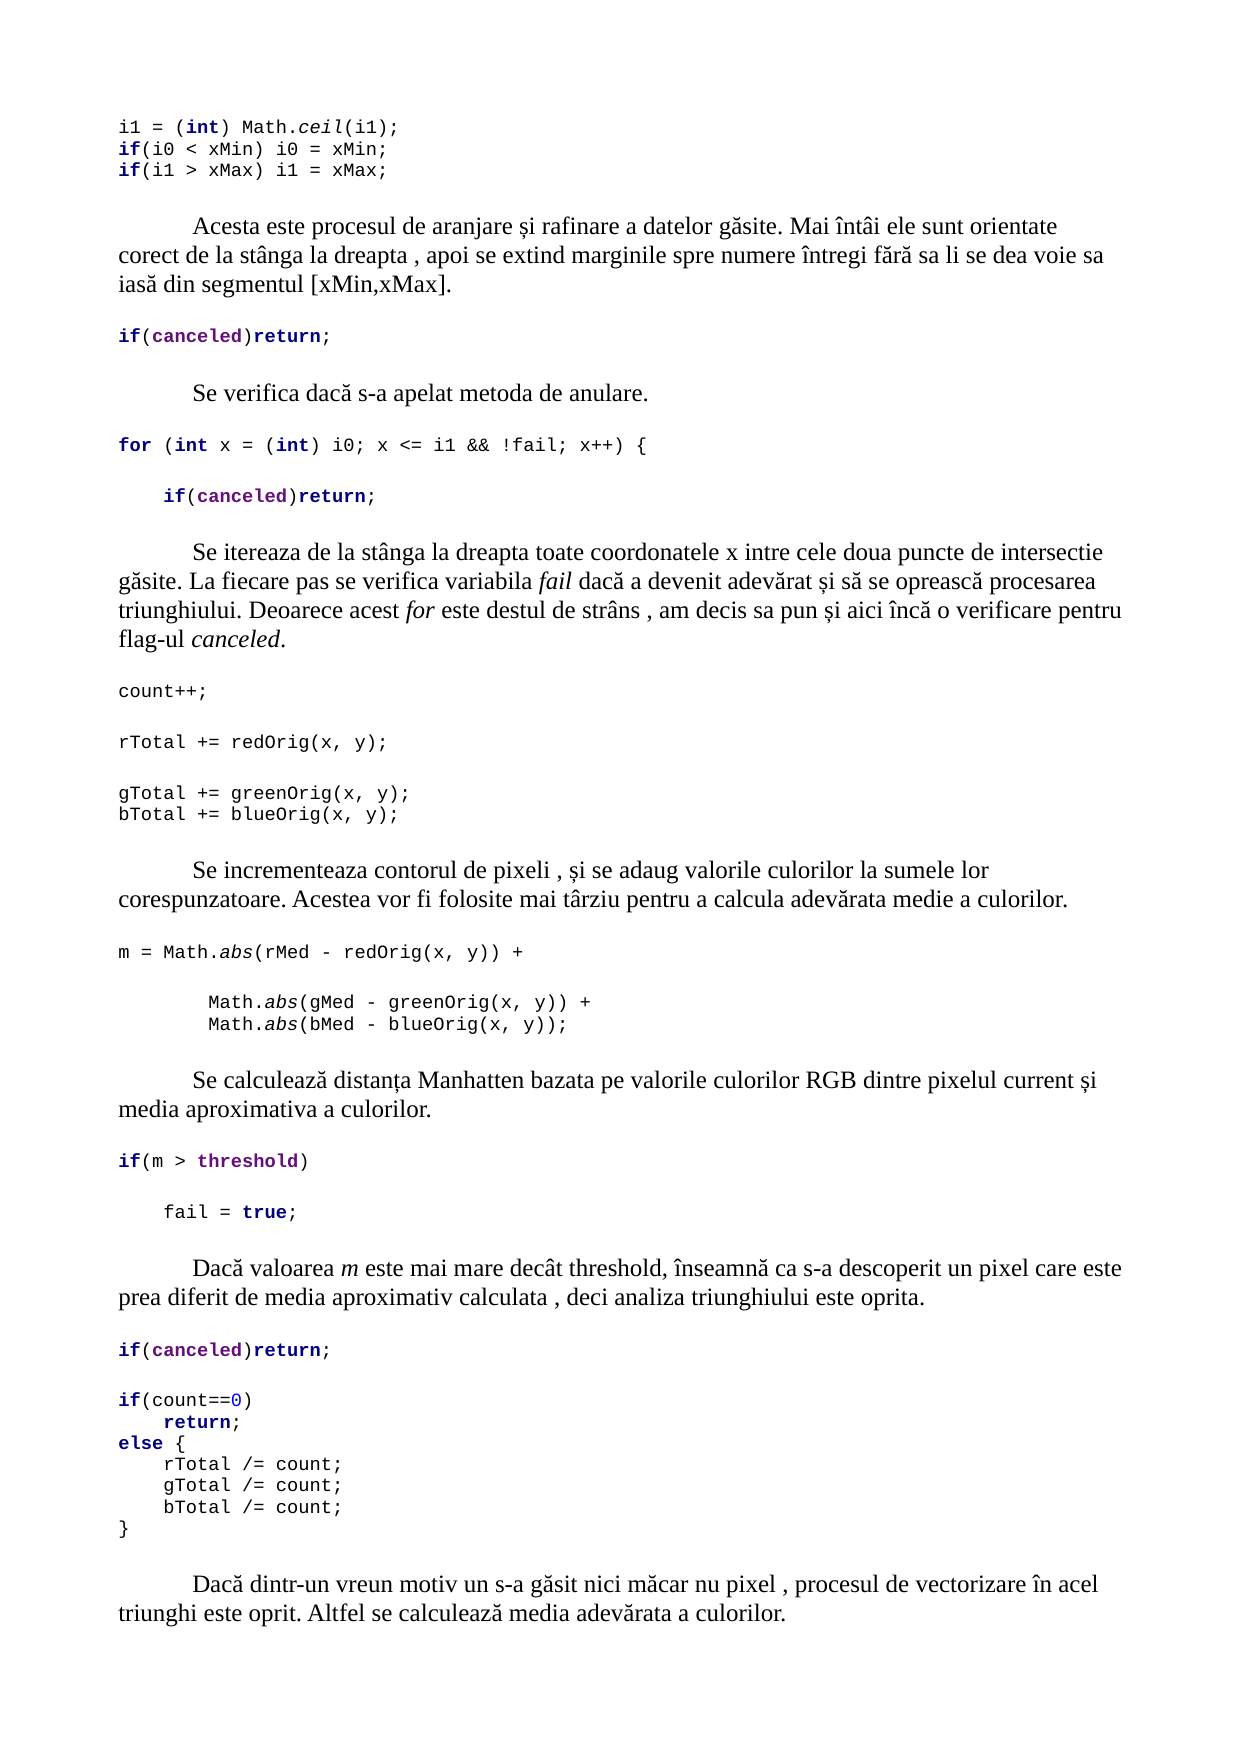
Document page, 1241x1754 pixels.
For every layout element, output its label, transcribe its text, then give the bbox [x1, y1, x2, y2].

text Se incrementeaza contorul de pixeli , și se adaug valorile culorilor la sumele lor corespunzatoare. Acestea vor fi folosite mai târziu pentru a calcula adevărata medie a culorilor. [118, 855, 1122, 913]
text if(count==0) [118, 1391, 1122, 1412]
text rTotal /= count; [118, 1455, 1122, 1476]
text for (int x = (int) i0; x <= i1 && !fail; x++) { [118, 436, 1122, 457]
text if(canceled)return; [118, 327, 1122, 348]
text Se verifica dacă s-a apelat metoda de anulare. [118, 378, 1122, 407]
text Math.abs(gMed - greenOrig(x, y)) + [118, 993, 1122, 1014]
text if(canceled)return; [118, 487, 1122, 508]
text count++; [118, 682, 1122, 703]
text if(i1 > xMax) i1 = xMax; [118, 161, 1122, 182]
text Acesta este procesul de aranjare și rafinare a datelor găsite. Mai întâi ele sunt orientate corect de la stânga la dreapta , apoi se extind marginile spre numere întregi fără sa li se dea voie sa iasă din segmentul [xMin,xMax]. [118, 211, 1122, 298]
text gTotal += greenOrig(x, y); [118, 783, 1122, 805]
text Dacă valoarea m este mai mare decât threshold, înseamnă ca s-a descoperit un pixel care este prea diferit de media aproximativ calculata , deci analiza triunghiului este oprita. [118, 1253, 1122, 1311]
text Dacă dintr-un vreun motiv un s-a găsit nici măcar nu pixel , procesul de vectorizare în acel triunghi este oprit. Altfel se calculează media adevărata a culorilor. [118, 1569, 1122, 1627]
text else { [118, 1434, 1122, 1455]
text gTotal /= count; [118, 1476, 1122, 1497]
text i1 = (int) Math.ceil(i1); [118, 118, 1122, 139]
text if(m > threshold) [118, 1152, 1122, 1173]
text Math.abs(bMed - blueOrig(x, y)); [118, 1014, 1122, 1036]
text return; [118, 1412, 1122, 1434]
text if(i0 < xMin) i0 = xMin; [118, 139, 1122, 161]
text bTotal += blueOrig(x, y); [118, 805, 1122, 826]
text rTotal += redOrig(x, y); [118, 733, 1122, 754]
text if(canceled)return; [118, 1341, 1122, 1362]
text Se itereaza de la stânga la dreapta toate coordonatele x intre cele doua puncte de intersectie găsite. La fiecare pas se verifica variabila fail dacă a devenit adevărat și să se oprească procesarea triunghiului. Deoarece acest for este destul de strâns , am decis sa pun și aici încă o verificare pentru flag-ul canceled. [118, 537, 1122, 652]
text } [118, 1519, 1122, 1540]
text bTotal /= count; [118, 1497, 1122, 1519]
text m = Math.abs(rMed - redOrig(x, y)) + [118, 942, 1122, 964]
text fail = true; [118, 1203, 1122, 1224]
text Se calculează distanța Manhatten bazata pe valorile culorilor RGB dintre pixelul current și media aproximativa a culorilor. [118, 1065, 1122, 1123]
